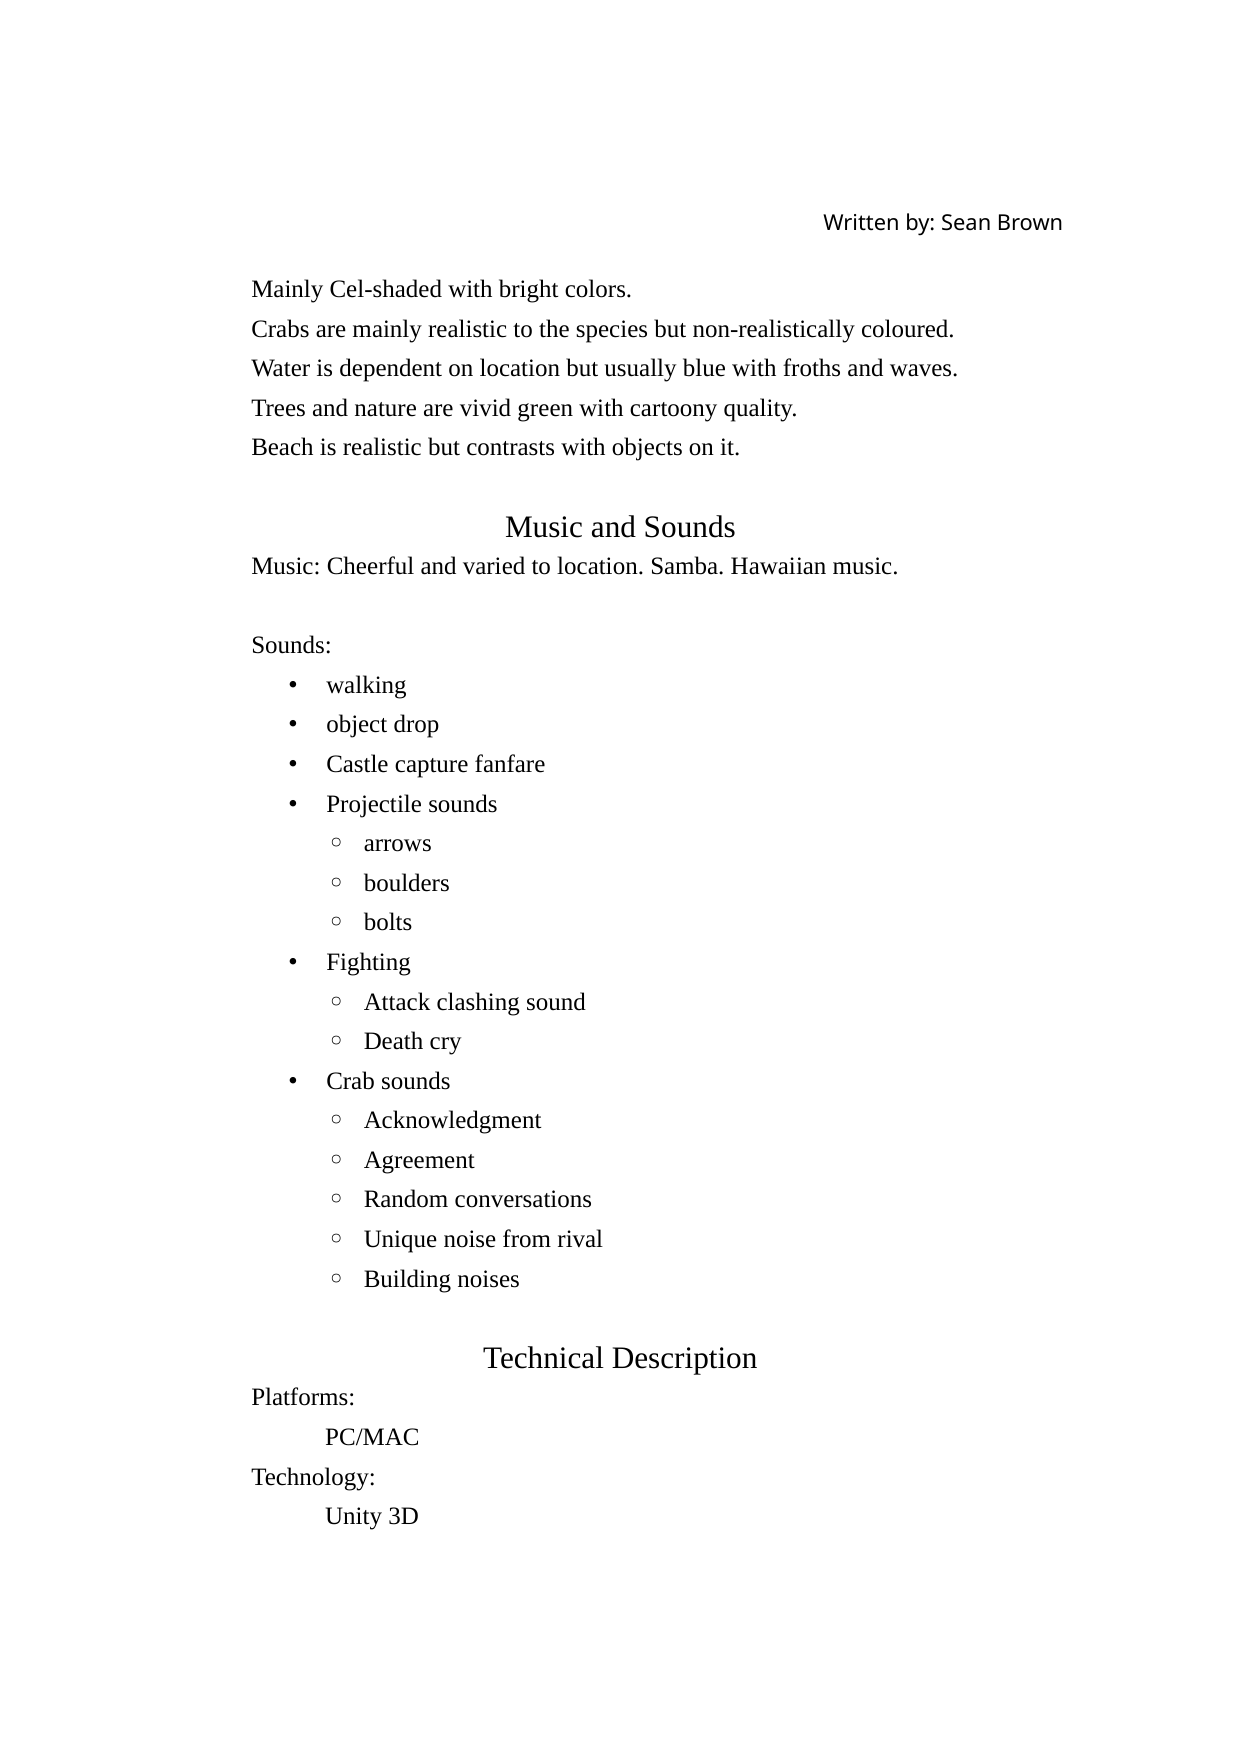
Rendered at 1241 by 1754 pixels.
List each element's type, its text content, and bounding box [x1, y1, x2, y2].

text Music and Sounds [177, 506, 1063, 545]
text Trees and nature are vivid green with cartoony quality. [177, 387, 1063, 427]
text Mainly Cel-shaded with bright colors. [177, 268, 1063, 308]
list Death cry [326, 1020, 1063, 1060]
list Agreement [326, 1139, 1063, 1179]
text Unity 3D [177, 1495, 1063, 1535]
text Water is dependent on location but usually blue with froths and waves. [177, 347, 1063, 387]
list arrows [326, 822, 1063, 862]
list bolts [326, 902, 1063, 941]
list Castle capture fanfare [288, 743, 1063, 783]
list object drop [288, 704, 1063, 743]
text Crabs are mainly realistic to the species but non-realistically coloured. [177, 308, 1063, 347]
list Acknowledgment [326, 1099, 1063, 1139]
text Music: Cheerful and varied to location. Samba. Hawaiian music. [177, 545, 1063, 585]
list Random conversations [326, 1179, 1063, 1218]
list Building noises [326, 1258, 1063, 1297]
list Projectile sounds [288, 783, 1063, 822]
text Sounds: [177, 624, 1063, 664]
list Unique noise from rival [326, 1218, 1063, 1258]
list walking [288, 664, 1063, 704]
list Crab sounds [288, 1060, 1063, 1099]
list Fighting [288, 941, 1063, 981]
text Platforms: [177, 1377, 1063, 1416]
list boulders [326, 862, 1063, 902]
list Attack clashing sound [326, 981, 1063, 1020]
text PC/MAC [177, 1416, 1063, 1456]
text Technical Description [177, 1337, 1063, 1377]
text Beach is realistic but contrasts with objects on it. [177, 427, 1063, 466]
text Technology: [177, 1456, 1063, 1495]
